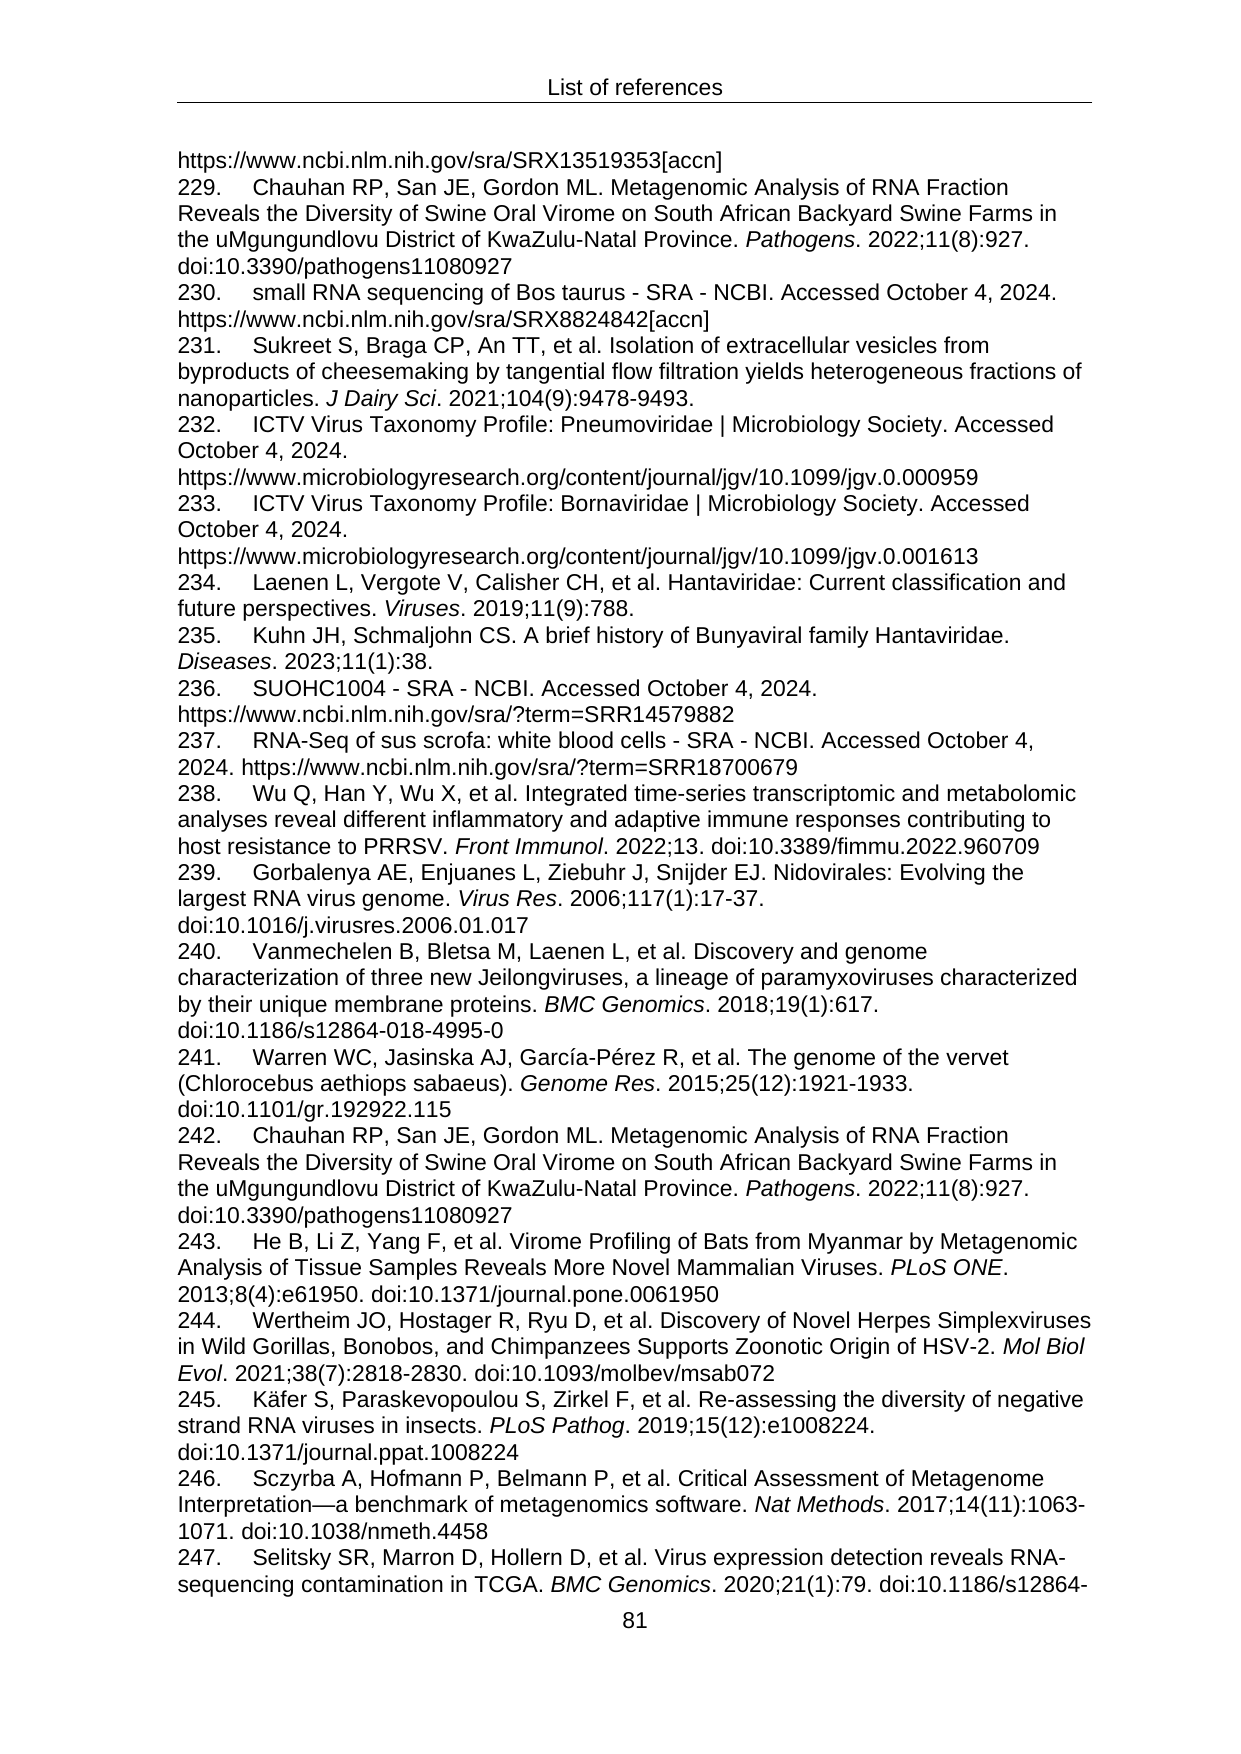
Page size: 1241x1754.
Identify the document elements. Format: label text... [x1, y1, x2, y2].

text 243. He B, Li Z, Yang F, et al. Virome Profiling of Bats from Myanmar by Metagenomic Analysis of Tissue Samples Reveals More Novel Mammalian Viruses. PLoS ONE. 2013;8(4):e61950. doi:10.1371/journal.pone.0061950 [177, 1228, 1092, 1307]
text 244. Wertheim JO, Hostager R, Ryu D, et al. Discovery of Novel Herpes Simplexviruses in Wild Gorillas, Bonobos, and Chimpanzees Supports Zoonotic Origin of HSV-2. Mol Biol Evol. 2021;38(7):2818-2830. doi:10.1093/molbev/msab072 [177, 1307, 1092, 1386]
text 231. Sukreet S, Braga CP, An TT, et al. Isolation of extracellular vesicles from byproducts of cheesemaking by tangential flow filtration yields heterogeneous fractions of nanoparticles. J Dairy Sci. 2021;104(9):9478-9493. [177, 332, 1092, 411]
text 233. ICTV Virus Taxonomy Profile: Bornaviridae | Microbiology Society. Accessed October 4, 2024. https://www.microbiologyresearch.org/content/journal/jgv/10.1099/jgv.0.001613 [177, 490, 1092, 569]
text 235. Kuhn JH, Schmaljohn CS. A brief history of Bunyaviral family Hantaviridae. Diseases. 2023;11(1):38. [177, 622, 1092, 674]
text 232. ICTV Virus Taxonomy Profile: Pneumoviridae | Microbiology Society. Accessed October 4, 2024. https://www.microbiologyresearch.org/content/journal/jgv/10.1099/jgv.0.000959 [177, 411, 1092, 490]
text 246. Sczyrba A, Hofmann P, Belmann P, et al. Critical Assessment of Metagenome Interpretation—a benchmark of metagenomics software. Nat Methods. 2017;14(11):1063-1071. doi:10.1038/nmeth.4458 [177, 1465, 1092, 1544]
text 241. Warren WC, Jasinska AJ, García-Pérez R, et al. The genome of the vervet (Chlorocebus aethiops sabaeus). Genome Res. 2015;25(12):1921-1933. doi:10.1101/gr.192922.115 [177, 1043, 1092, 1122]
text 240. Vanmechelen B, Bletsa M, Laenen L, et al. Discovery and genome characterization of three new Jeilongviruses, a lineage of paramyxoviruses characterized by their unique membrane proteins. BMC Genomics. 2018;19(1):617. doi:10.1186/s12864-018-4995-0 [177, 938, 1092, 1043]
text 230. small RNA sequencing of Bos taurus - SRA - NCBI. Accessed October 4, 2024. https://www.ncbi.nlm.nih.gov/sra/SRX8824842[accn] [177, 279, 1092, 332]
text 229. Chauhan RP, San JE, Gordon ML. Metagenomic Analysis of RNA Fraction Reveals the Diversity of Swine Oral Virome on South African Backyard Swine Farms in the uMgungundlovu District of KwaZulu-Natal Province. Pathogens. 2022;11(8):927. doi:10.3390/pathogens11080927 [177, 174, 1092, 279]
text 245. Käfer S, Paraskevopoulou S, Zirkel F, et al. Re-assessing the diversity of negative strand RNA viruses in insects. PLoS Pathog. 2019;15(12):e1008224. doi:10.1371/journal.ppat.1008224 [177, 1386, 1092, 1465]
text 234. Laenen L, Vergote V, Calisher CH, et al. Hantaviridae: Current classification and future perspectives. Viruses. 2019;11(9):788. [177, 569, 1092, 622]
text 238. Wu Q, Han Y, Wu X, et al. Integrated time-series transcriptomic and metabolomic analyses reveal different inflammatory and adaptive immune responses contributing to host resistance to PRRSV. Front Immunol. 2022;13. doi:10.3389/fimmu.2022.960709 [177, 780, 1092, 859]
text 236. SUOHC1004 - SRA - NCBI. Accessed October 4, 2024. https://www.ncbi.nlm.nih.gov/sra/?term=SRR14579882 [177, 674, 1092, 727]
text 237. RNA-Seq of sus scrofa: white blood cells - SRA - NCBI. Accessed October 4, 2024. https://www.ncbi.nlm.nih.gov/sra/?term=SRR18700679 [177, 727, 1092, 780]
text 242. Chauhan RP, San JE, Gordon ML. Metagenomic Analysis of RNA Fraction Reveals the Diversity of Swine Oral Virome on South African Backyard Swine Farms in the uMgungundlovu District of KwaZulu-Natal Province. Pathogens. 2022;11(8):927. doi:10.3390/pathogens11080927 [177, 1122, 1092, 1228]
text https://www.ncbi.nlm.nih.gov/sra/SRX13519353[accn] [177, 147, 1092, 174]
text 247. Selitsky SR, Marron D, Hollern D, et al. Virus expression detection reveals RNA-sequencing contamination in TCGA. BMC Genomics. 2020;21(1):79. doi:10.1186/s12864- [177, 1544, 1092, 1597]
text 239. Gorbalenya AE, Enjuanes L, Ziebuhr J, Snijder EJ. Nidovirales: Evolving the largest RNA virus genome. Virus Res. 2006;117(1):17-37. doi:10.1016/j.virusres.2006.01.017 [177, 859, 1092, 938]
